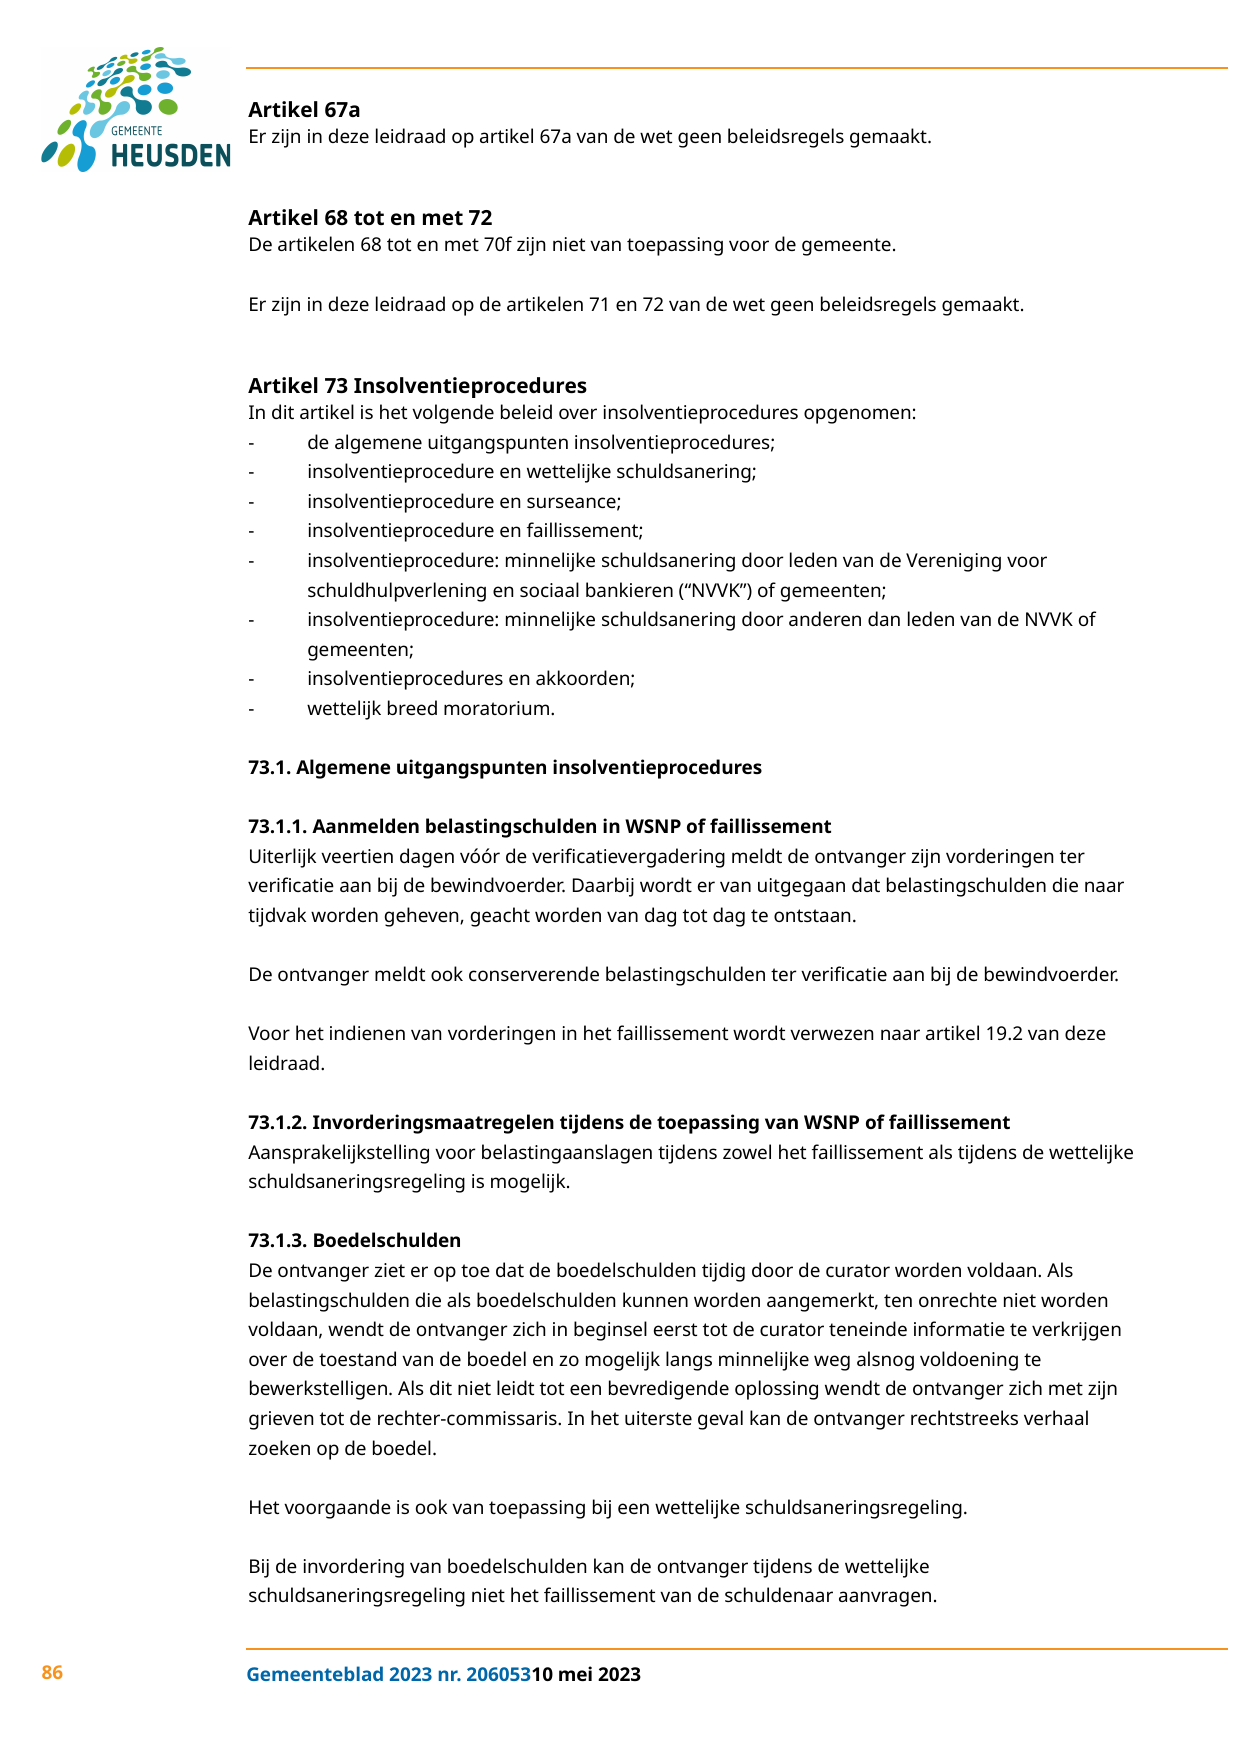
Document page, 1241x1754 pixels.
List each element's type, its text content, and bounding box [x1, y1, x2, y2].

text Voor het indienen van vorderingen in het faillissement wordt verwezen naar artikel 19.2 van deze leidraad. [248, 1021, 1152, 1076]
list insolventieprocedure: minnelijke schuldsanering door leden van de Vereniging voor schuldhulpverlening en sociaal bankieren (“NVVK”) of gemeenten; [248, 547, 1152, 602]
list insolventieprocedure: minnelijke schuldsanering door anderen dan leden van de NVVK of gemeenten; [248, 606, 1152, 662]
text De artikelen 68 tot en met 70f zijn niet van toepassing voor de gemeente. [248, 232, 1152, 257]
list insolventieprocedures en akkoorden; [248, 666, 1152, 691]
text In dit artikel is het volgende beleid over insolventieprocedures opgenomen: [248, 399, 1152, 425]
text 73.1.1. Aanmelden belastingschulden in WSNP of faillissement [248, 813, 1152, 839]
text Het voorgaande is ook van toepassing bij een wettelijke schuldsaneringsregeling. [248, 1494, 1152, 1519]
text Artikel 67a [248, 95, 1152, 123]
text 73.1.2. Invorderingsmaatregelen tijdens de toepassing van WSNP of faillissement [248, 1109, 1152, 1135]
list de algemene uitgangspunten insolventieprocedures; [248, 429, 1152, 454]
list insolventieprocedure en wettelijke schuldsanering; [248, 458, 1152, 484]
text De ontvanger ziet er op toe dat de boedelschulden tijdig door de curator worden voldaan. Als belastingschulden die als boedelschulden kunnen worden aangemerkt, ten onrechte niet worden voldaan, wendt de ontvanger zich in beginsel eerst tot de curator teneinde informatie te verkrijgen over de toestand van de boedel en zo mogelijk langs minnelijke weg alsnog voldoening te bewerkstelligen. Als dit niet leidt tot een bevredigende oplossing wendt de ontvanger zich met zijn grieven tot de rechter-commissaris. In het uiterste geval kan de ontvanger rechtstreeks verhaal zoeken op de boedel. [248, 1257, 1152, 1460]
text 73.1. Algemene uitgangspunten insolventieprocedures [248, 754, 1152, 780]
text De ontvanger meldt ook conserverende belastingschulden ter verificatie aan bij de bewindvoerder. [248, 961, 1152, 987]
text Aansprakelijkstelling voor belastingaanslagen tijdens zowel het faillissement als tijdens de wettelijke schuldsaneringsregeling is mogelijk. [248, 1139, 1152, 1194]
text Artikel 68 tot en met 72 [248, 203, 1152, 232]
text Uiterlijk veertien dagen vóór de verificatievergadering meldt de ontvanger zijn vorderingen ter verificatie aan bij de bewindvoerder. Daarbij wordt er van uitgegaan dat belastingschulden die naar tijdvak worden geheven, geacht worden van dag tot dag te ontstaan. [248, 843, 1152, 928]
picture [41, 47, 231, 172]
list insolventieprocedure en surseance; [248, 488, 1152, 514]
list insolventieprocedure en faillissement; [248, 518, 1152, 543]
text Bij de invordering van boedelschulden kan de ontvanger tijdens de wettelijke schuldsaneringsregeling niet het faillissement van de schuldenaar aanvragen. [248, 1553, 1152, 1608]
text Artikel 73 Insolventieprocedures [248, 371, 1152, 399]
text 73.1.3. Boedelschulden [248, 1228, 1152, 1253]
text Er zijn in deze leidraad op de artikelen 71 en 72 van de wet geen beleidsregels gemaakt. [248, 291, 1152, 317]
list wettelijk breed moratorium. [248, 695, 1152, 721]
text Er zijn in deze leidraad op artikel 67a van de wet geen beleidsregels gemaakt. [248, 123, 1152, 149]
